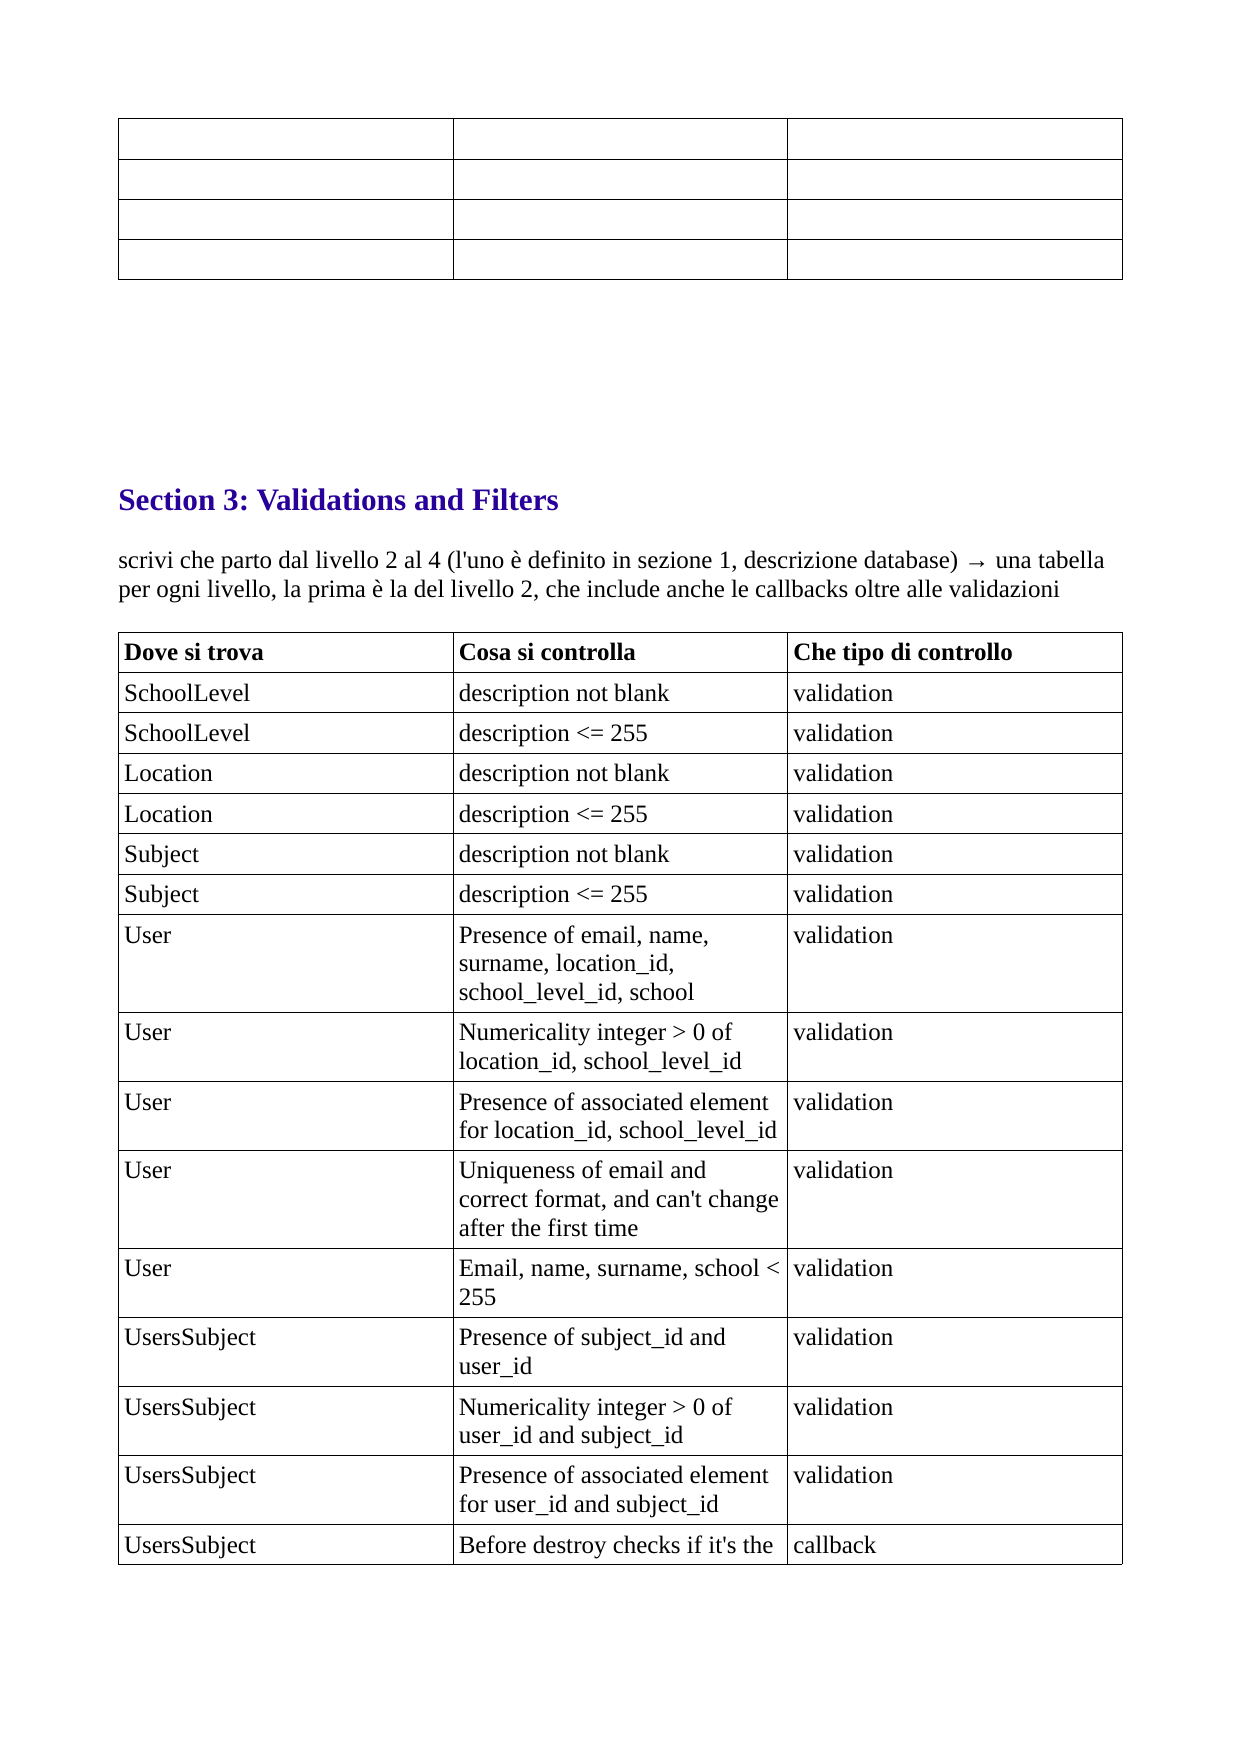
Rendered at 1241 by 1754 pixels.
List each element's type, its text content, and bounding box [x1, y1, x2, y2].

table_header Che tipo di controllo [788, 633, 1122, 672]
table_cell Location [119, 794, 453, 833]
table_cell validation [788, 875, 1122, 914]
table_cell description <= 255 [454, 713, 787, 753]
table_cell [454, 240, 787, 279]
table_cell validation [788, 754, 1122, 793]
table_cell Presence of associated element for location_id, school_level_id [454, 1082, 787, 1150]
table_cell validation [788, 1249, 1122, 1317]
table_cell validation [788, 1387, 1122, 1455]
table_cell Presence of subject_id and user_id [454, 1318, 787, 1386]
table_cell Before destroy checks if it's the [454, 1525, 787, 1564]
table_cell validation [788, 1013, 1122, 1081]
table_cell [788, 160, 1122, 199]
table_cell validation [788, 794, 1122, 833]
table_cell Subject [119, 834, 453, 873]
table_cell Email, name, surname, school < 255 [454, 1249, 787, 1317]
table_cell SchoolLevel [119, 713, 453, 753]
table_cell validation [788, 1151, 1122, 1248]
table_header Cosa si controlla [454, 633, 787, 672]
table_cell [119, 240, 453, 279]
table_cell Presence of email, name, surname, location_id, school_level_id, school [454, 915, 787, 1012]
table_cell [788, 240, 1122, 279]
table_cell User [119, 1249, 453, 1317]
table_cell Location [119, 754, 453, 793]
table_cell User [119, 1082, 453, 1150]
table_cell validation [788, 834, 1122, 873]
table_cell [788, 119, 1122, 158]
table_cell Numericality integer > 0 of location_id, school_level_id [454, 1013, 787, 1081]
table_cell UsersSubject [119, 1387, 453, 1455]
table_cell Numericality integer > 0 of user_id and subject_id [454, 1387, 787, 1455]
table_cell User [119, 915, 453, 1012]
table_cell description <= 255 [454, 794, 787, 833]
table_cell description not blank [454, 673, 787, 712]
table_cell Presence of associated element for user_id and subject_id [454, 1456, 787, 1524]
table_cell callback [788, 1525, 1122, 1564]
table_header Dove si trova [119, 633, 453, 672]
table_cell [454, 160, 787, 199]
table_cell validation [788, 1456, 1122, 1524]
table_cell UsersSubject [119, 1456, 453, 1524]
table_cell validation [788, 1082, 1122, 1150]
table_cell UsersSubject [119, 1525, 453, 1564]
text Section 3: Validations and Filters [118, 481, 1122, 517]
table_cell [454, 119, 787, 158]
table_cell validation [788, 673, 1122, 712]
table_cell validation [788, 1318, 1122, 1386]
table_cell SchoolLevel [119, 673, 453, 712]
table_cell description <= 255 [454, 875, 787, 914]
table_cell [119, 119, 453, 158]
table_cell Subject [119, 875, 453, 914]
table_cell description not blank [454, 834, 787, 873]
table_cell User [119, 1013, 453, 1081]
table_cell validation [788, 915, 1122, 1012]
text scrivi che parto dal livello 2 al 4 (l'uno è definito in sezione 1, descrizione database) → una tabella per ogni livello, la prima è la del livello 2, che include anche le callbacks oltre alle validazioni [118, 545, 1122, 603]
table_cell validation [788, 713, 1122, 753]
table_cell Uniqueness of email and correct format, and can't change after the first time [454, 1151, 787, 1248]
table_cell description not blank [454, 754, 787, 793]
table_cell [119, 200, 453, 239]
table_cell [454, 200, 787, 239]
table_cell User [119, 1151, 453, 1248]
table_cell [788, 200, 1122, 239]
table_cell UsersSubject [119, 1318, 453, 1386]
table_cell [119, 160, 453, 199]
